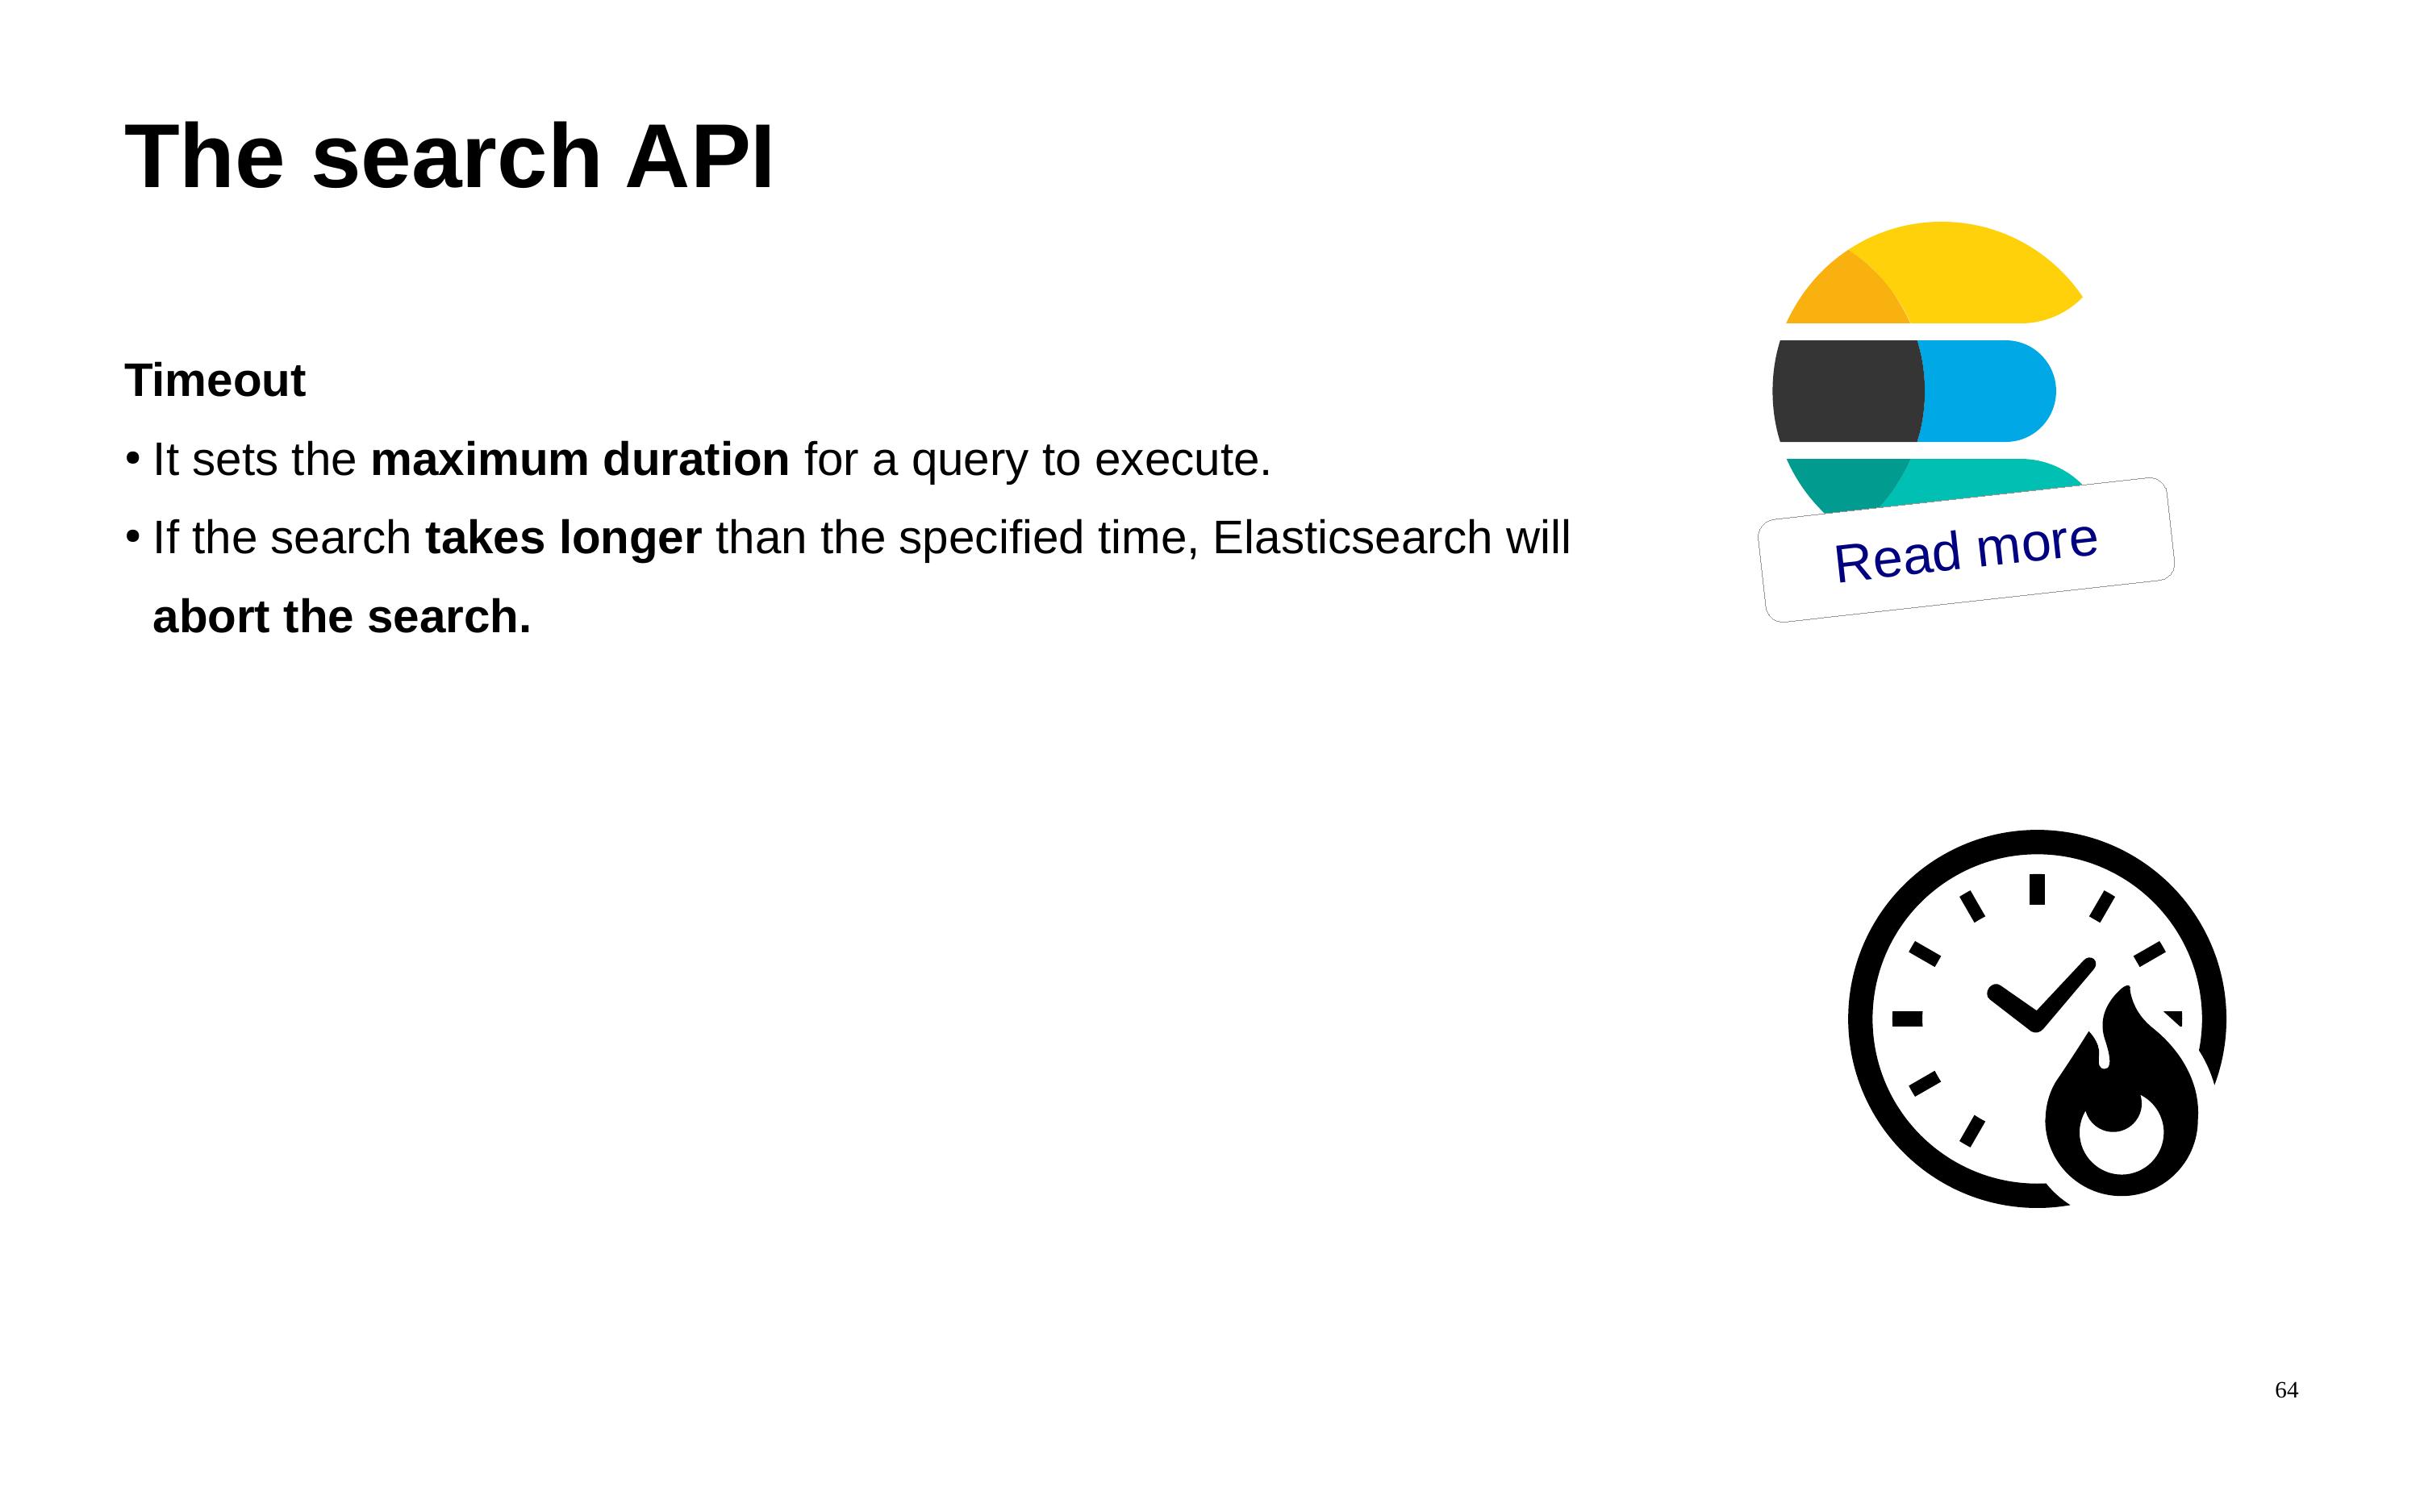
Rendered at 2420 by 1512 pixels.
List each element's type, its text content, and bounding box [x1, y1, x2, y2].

picture [1847, 829, 2227, 1209]
text_box The search API [112, 61, 1495, 251]
picture [1729, 200, 2129, 586]
text_box Read more [1758, 477, 2175, 623]
text_box Timeout It sets the maximum duration for a query to execute. If the search takes longer than the specified time, Elasticsearch will abort the search. [112, 321, 1714, 1020]
